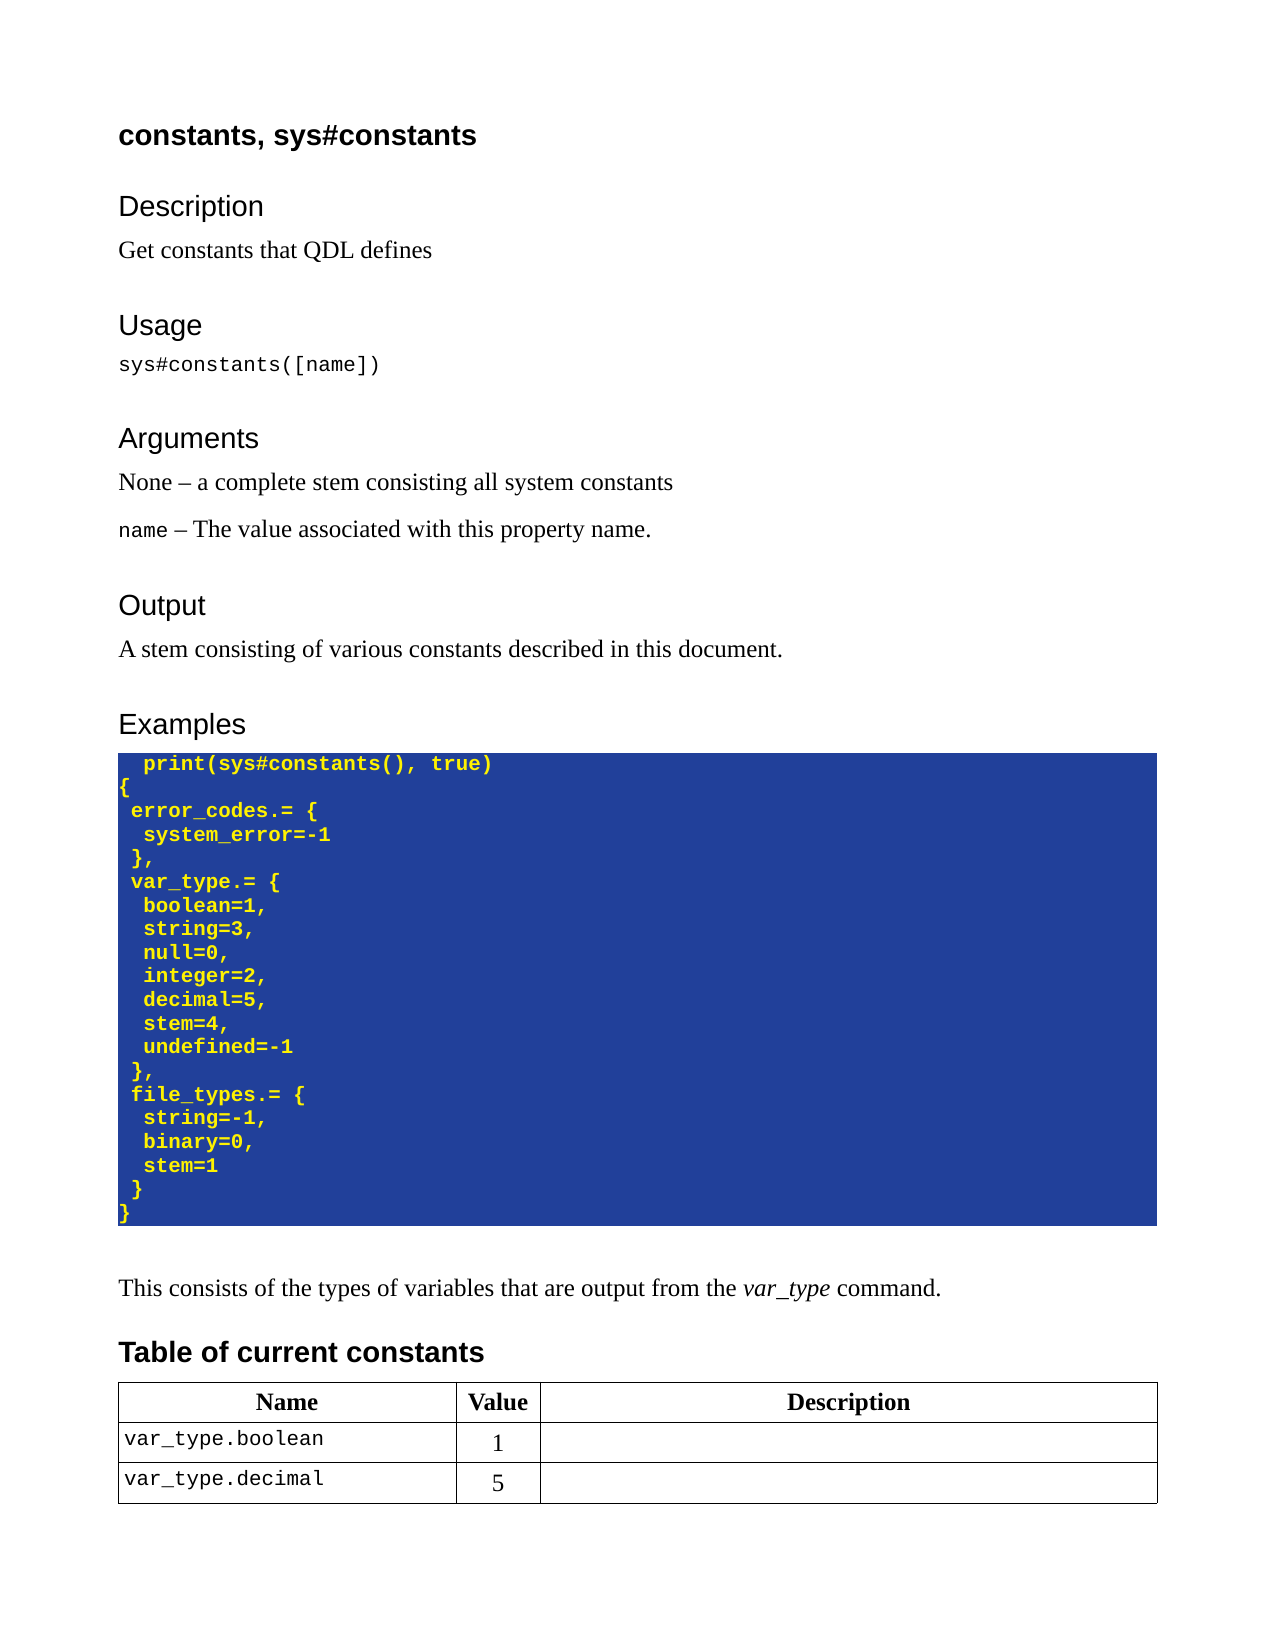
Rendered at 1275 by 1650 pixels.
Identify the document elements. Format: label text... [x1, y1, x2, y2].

table_cell 1 [457, 1423, 540, 1462]
table_cell var_type.boolean [119, 1423, 456, 1462]
text var_type.= { [118, 871, 1157, 894]
table_cell 5 [457, 1463, 540, 1503]
text This consists of the types of variables that are output from the var_type command. [118, 1273, 1157, 1302]
text } [118, 1202, 1157, 1226]
text name – The value associated with this property name. [118, 514, 1157, 544]
text stem=1 [118, 1155, 1157, 1178]
text binary=0, [118, 1131, 1157, 1155]
table_header Name [119, 1383, 456, 1422]
text system_error=-1 [118, 824, 1157, 847]
subtitle constants, sys#constants [118, 118, 1157, 152]
text }, [118, 847, 1157, 871]
text A stem consisting of various constants described in this document. [118, 634, 1157, 663]
text { [118, 776, 1157, 800]
table_header Description [541, 1383, 1157, 1422]
subtitle Arguments [118, 421, 1157, 454]
text undefined=-1 [118, 1036, 1157, 1060]
subtitle Table of current constants [118, 1335, 1157, 1369]
table_cell [541, 1463, 1157, 1503]
text null=0, [118, 942, 1157, 966]
table_cell [541, 1423, 1157, 1462]
text file_types.= { [118, 1084, 1157, 1107]
text }, [118, 1060, 1157, 1084]
subtitle Description [118, 189, 1157, 223]
text print(sys#constants(), true) [118, 753, 1157, 776]
text None – a complete stem consisting all system constants [118, 467, 1157, 496]
text } [118, 1178, 1157, 1202]
subtitle Usage [118, 308, 1157, 342]
text integer=2, [118, 966, 1157, 989]
text stem=4, [118, 1013, 1157, 1036]
subtitle Output [118, 588, 1157, 622]
text decimal=5, [118, 989, 1157, 1013]
text string=-1, [118, 1107, 1157, 1131]
table_header Value [457, 1383, 540, 1422]
table_cell var_type.decimal [119, 1463, 456, 1503]
text string=3, [118, 918, 1157, 942]
text boolean=1, [118, 894, 1157, 918]
subtitle Examples [118, 707, 1157, 740]
text error_codes.= { [118, 800, 1157, 824]
text sys#constants([name]) [118, 354, 1157, 378]
text Get constants that QDL defines [118, 235, 1157, 264]
